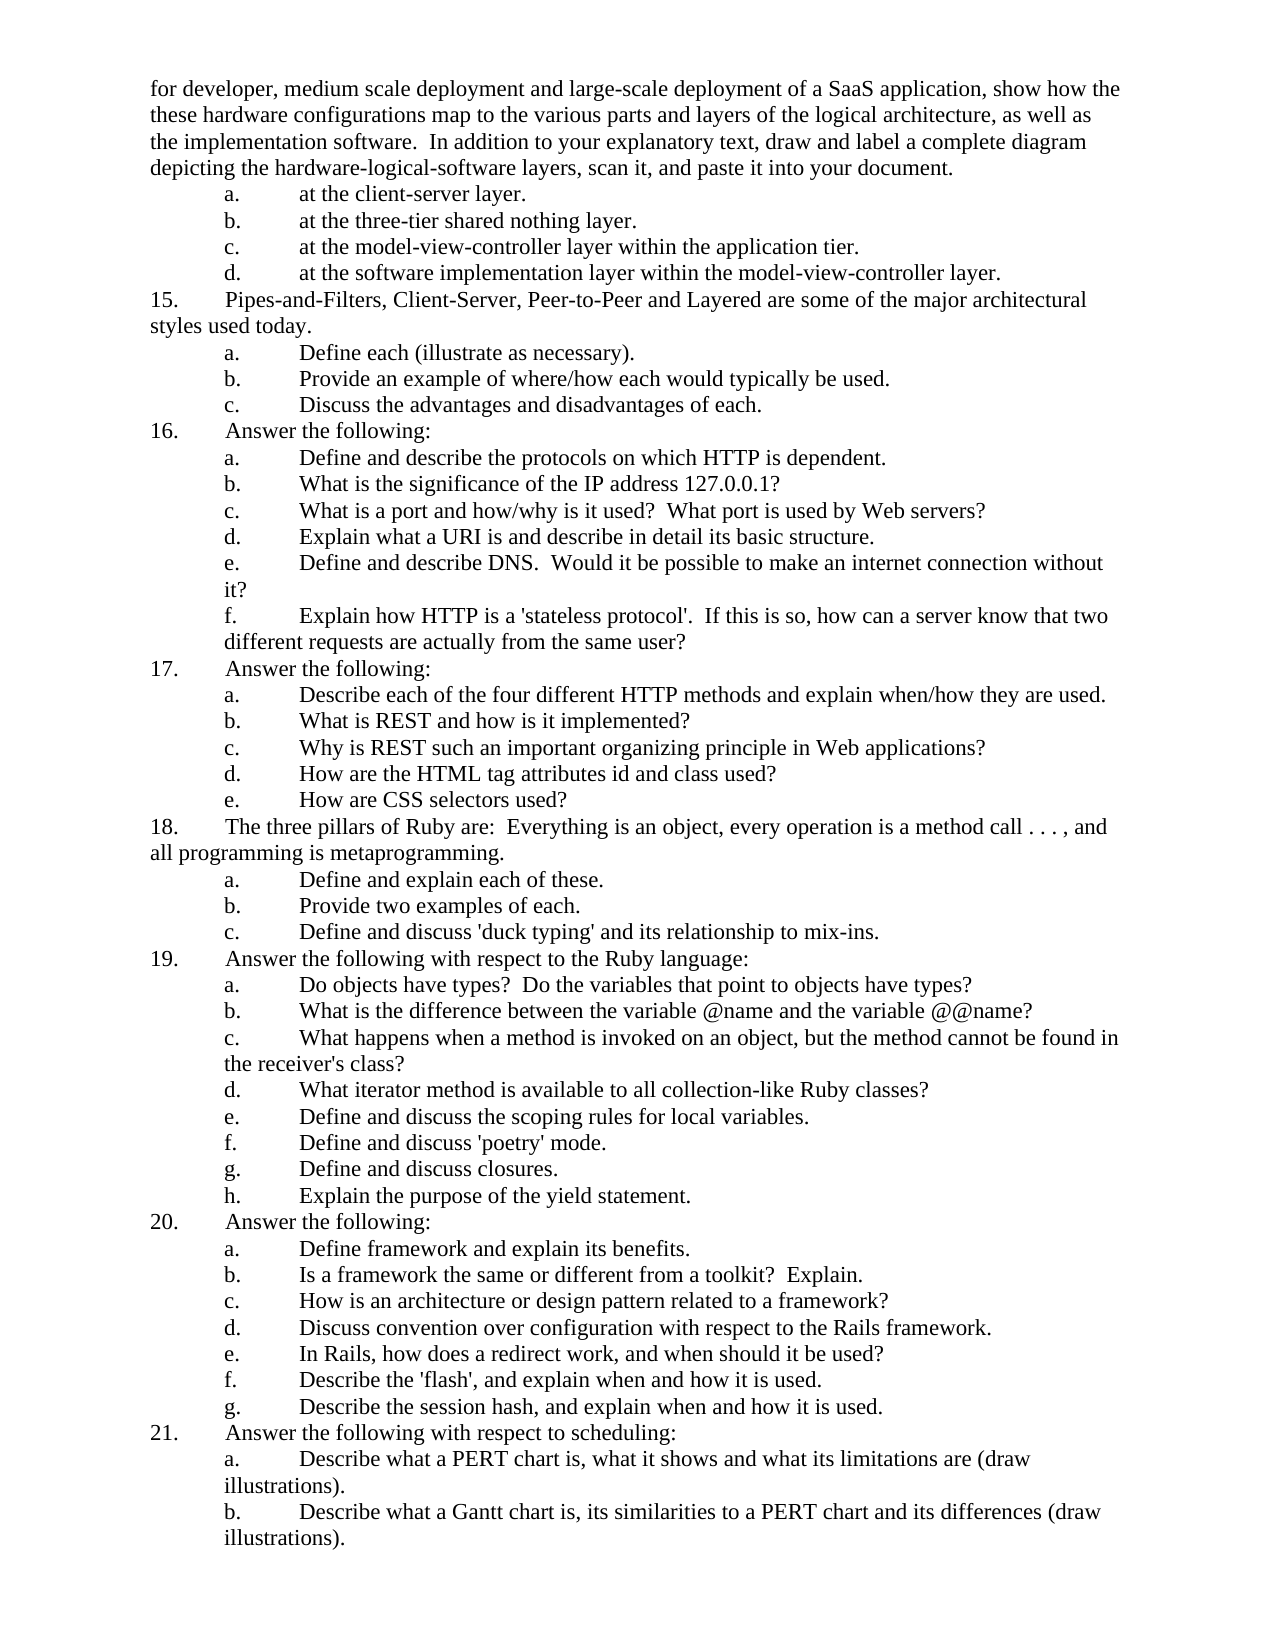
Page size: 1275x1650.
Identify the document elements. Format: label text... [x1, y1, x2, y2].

text b. at the three-tier shared nothing layer. [224, 207, 1125, 233]
text a. Describe each of the four different HTTP methods and explain when/how they are used. [224, 681, 1125, 707]
text 19. Answer the following with respect to the Ruby language: [150, 945, 1125, 971]
text a. Define and describe the protocols on which HTTP is dependent. [224, 444, 1125, 470]
text b. Is a framework the same or different from a toolkit? Explain. [224, 1261, 1125, 1287]
text a. Describe what a PERT chart is, what it shows and what its limitations are (draw illustrations). [224, 1445, 1125, 1498]
text f. Describe the 'flash', and explain when and how it is used. [224, 1366, 1125, 1393]
text b. Provide two examples of each. [224, 892, 1125, 918]
text 18. The three pillars of Ruby are: Everything is an object, every operation is a method call . . . , and all programming is metaprogramming. [150, 813, 1125, 866]
text b. Provide an example of where/how each would typically be used. [224, 365, 1125, 391]
text d. How are the HTML tag attributes id and class used? [224, 760, 1125, 787]
text 20. Answer the following: [150, 1208, 1125, 1234]
text 21. Answer the following with respect to scheduling: [150, 1419, 1125, 1445]
text f. Define and discuss 'poetry' mode. [224, 1129, 1125, 1156]
text c. at the model-view-controller layer within the application tier. [224, 233, 1125, 259]
text 16. Answer the following: [150, 418, 1125, 444]
text 17. Answer the following: [150, 655, 1125, 681]
text a. Define framework and explain its benefits. [224, 1234, 1125, 1261]
text g. Describe the session hash, and explain when and how it is used. [224, 1393, 1125, 1419]
text d. at the software implementation layer within the model-view-controller layer. [224, 259, 1125, 286]
text c. What is a port and how/why is it used? What port is used by Web servers? [224, 497, 1125, 523]
text e. Define and describe DNS. Would it be possible to make an internet connection without it? [224, 549, 1125, 602]
text h. Explain the purpose of the yield statement. [224, 1182, 1125, 1208]
text f. Explain how HTTP is a 'stateless protocol'. If this is so, how can a server know that two different requests are actually from the same user? [224, 602, 1125, 655]
text c. Why is REST such an important organizing principle in Web applications? [224, 734, 1125, 760]
text b. What is the difference between the variable @name and the variable @@name? [224, 997, 1125, 1024]
text b. Describe what a Gantt chart is, its similarities to a PERT chart and its differences (draw illustrations). [224, 1498, 1125, 1551]
text c. How is an architecture or design pattern related to a framework? [224, 1287, 1125, 1314]
text e. In Rails, how does a redirect work, and when should it be used? [224, 1340, 1125, 1366]
text c. Define and discuss 'duck typing' and its relationship to mix-ins. [224, 918, 1125, 945]
text d. What iterator method is available to all collection-like Ruby classes? [224, 1076, 1125, 1103]
text a. Define and explain each of these. [224, 866, 1125, 892]
text 15. Pipes-and-Filters, Client-Server, Peer-to-Peer and Layered are some of the major architectural styles used today. [150, 286, 1125, 338]
text a. Define each (illustrate as necessary). [224, 338, 1125, 365]
text a. at the client-server layer. [224, 180, 1125, 207]
text b. What is the significance of the IP address 127.0.0.1? [224, 470, 1125, 497]
text g. Define and discuss closures. [224, 1156, 1125, 1182]
text c. Discuss the advantages and disadvantages of each. [224, 391, 1125, 418]
text d. Discuss convention over configuration with respect to the Rails framework. [224, 1314, 1125, 1340]
text b. What is REST and how is it implemented? [224, 707, 1125, 734]
text d. Explain what a URI is and describe in detail its basic structure. [224, 523, 1125, 549]
text a. Do objects have types? Do the variables that point to objects have types? [224, 971, 1125, 997]
text e. How are CSS selectors used? [224, 787, 1125, 813]
text for developer, medium scale deployment and large-scale deployment of a SaaS application, show how the these hardware configurations map to the various parts and layers of the logical architecture, as well as the implementation software. In addition to your explanatory text, draw and label a complete diagram depicting the hardware-logical-software layers, scan it, and paste it into your document. [150, 75, 1125, 180]
text c. What happens when a method is invoked on an object, but the method cannot be found in the receiver's class? [224, 1024, 1125, 1076]
text e. Define and discuss the scoping rules for local variables. [224, 1103, 1125, 1129]
